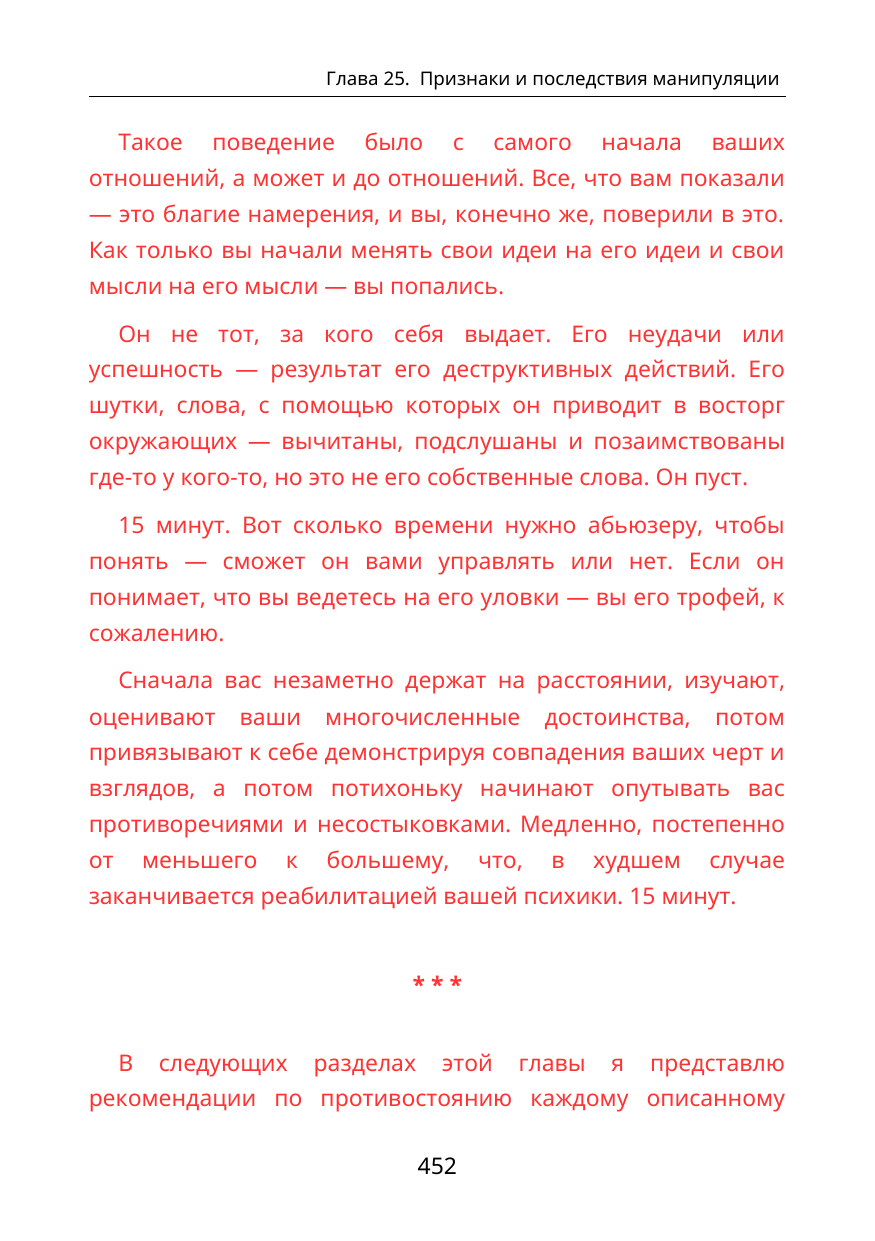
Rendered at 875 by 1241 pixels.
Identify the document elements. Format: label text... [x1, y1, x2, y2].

subtitle * * * [88, 969, 786, 1000]
text Он не тот, за кого себя выдает. Его неудачи или успешность — результат его деструктивных действий. Его шутки, слова, с помощью которых он приводит в восторг окружающих — вычитаны, подслушаны и позаимствованы где-то у кого-то, но это не его собственные слова. Он пуст. [88, 317, 786, 492]
text Такое поведение было с самого начала ваших отношений, а может и до отношений. Все, что вам показали — это благие намерения, и вы, конечно же, поверили в это. Как только вы начали менять свои идеи на его идеи и свои мысли на его мысли — вы попались. [88, 126, 786, 301]
text В следующих разделах этой главы я представлю рекомендации по противостоянию каждому описанному [88, 1046, 786, 1114]
text 15 минут. Вот сколько времени нужно абьюзеру, чтобы понять — сможет он вами управлять или нет. Если он понимает, что вы ведетесь на его уловки — вы его трофей, к сожалению. [88, 509, 786, 648]
text Сначала вас незаметно держат на расстоянии, изучают, оценивают ваши многочисленные достоинства, потом привязывают к себе демонстрируя совпадения ваших черт и взглядов, а потом потихоньку начинают опутывать вас противоречиями и несостыковками. Медленно, постепенно от меньшего к большему, что, в худшем случае заканчивается реабилитацией вашей психики. 15 минут. [88, 664, 786, 911]
